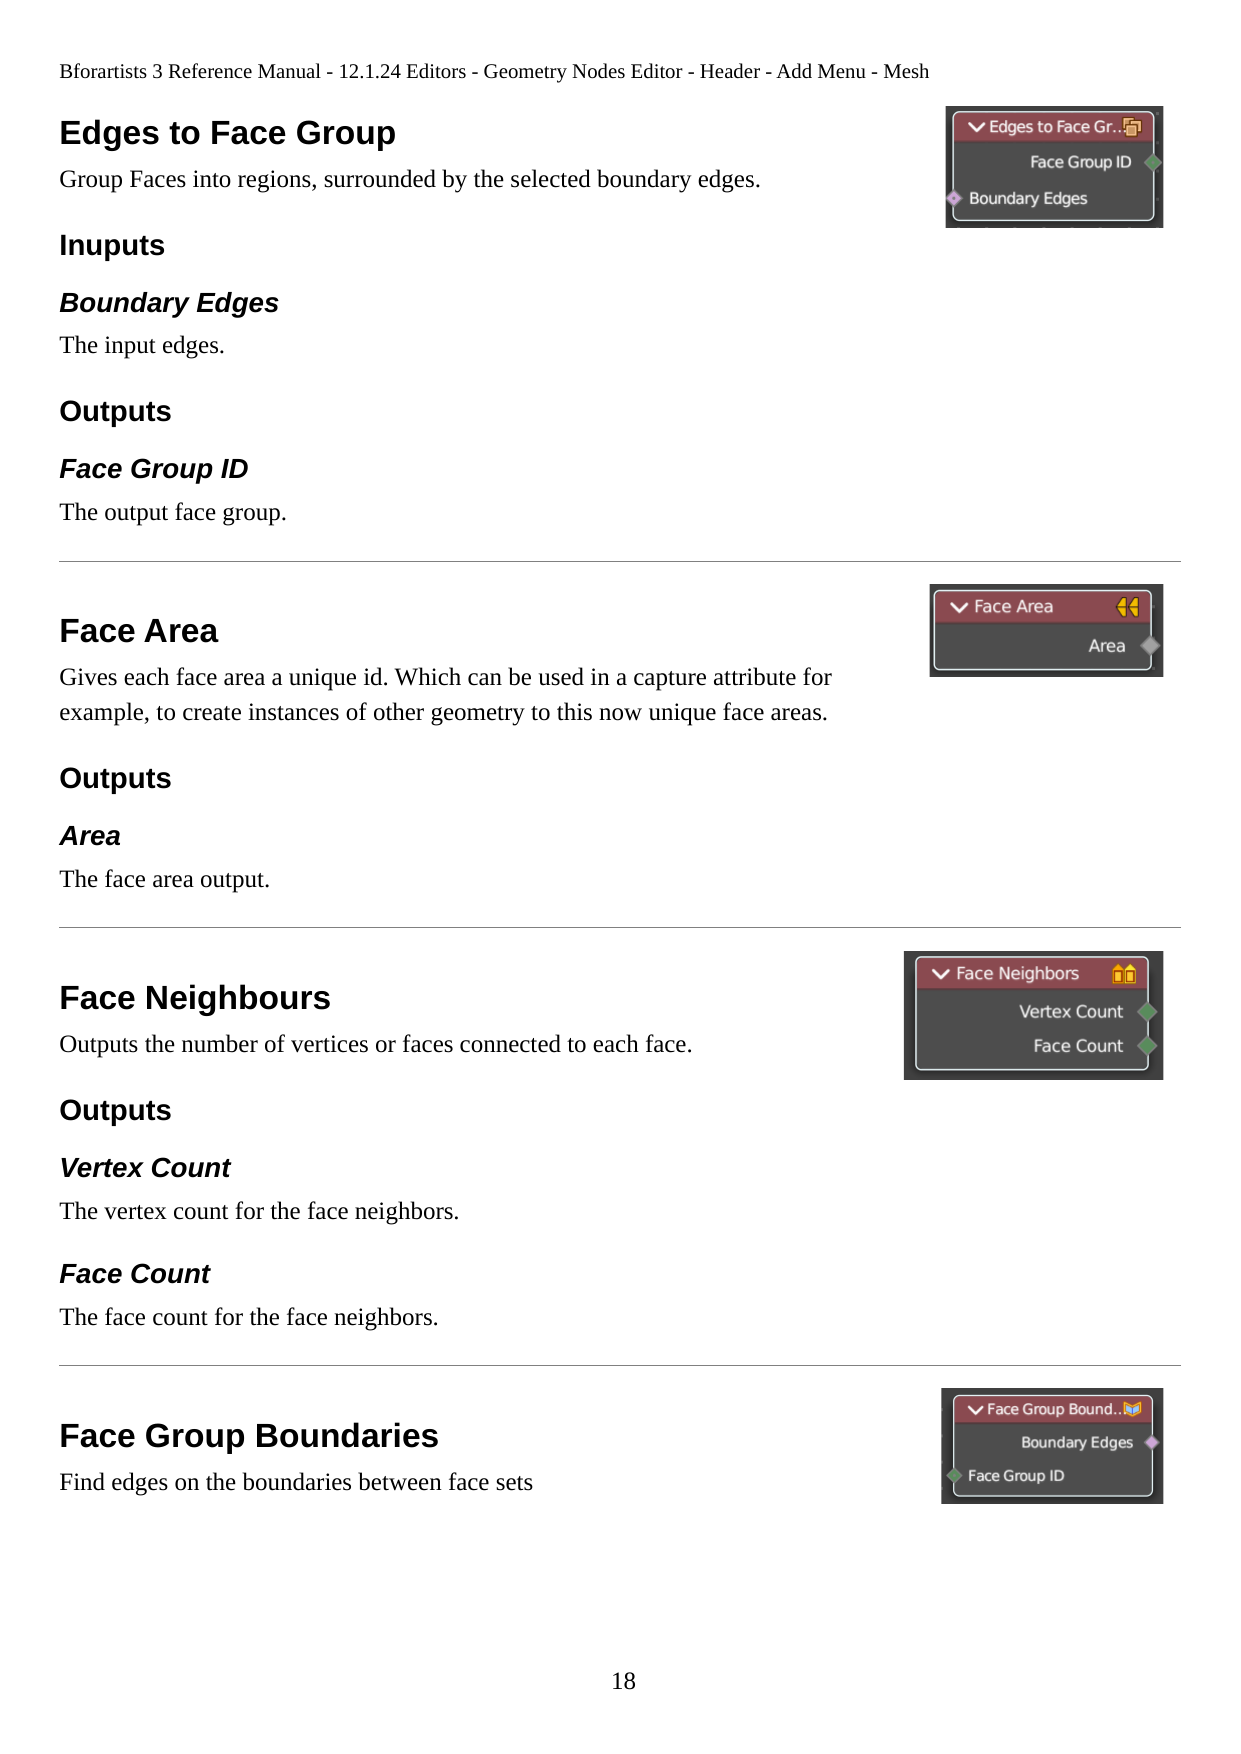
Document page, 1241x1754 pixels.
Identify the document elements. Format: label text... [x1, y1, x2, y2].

text Outputs the number of vertices or faces connected to each face. [59, 1029, 903, 1058]
subtitle Inuputs [59, 227, 1181, 261]
subtitle Face Group Boundaries [59, 1416, 941, 1454]
subtitle [1164, 113, 1181, 151]
picture [941, 1388, 1164, 1504]
subtitle Edges to Face Group [59, 113, 945, 151]
subtitle Face Neighbours [59, 978, 903, 1016]
text The face count for the face neighbors. [59, 1302, 1181, 1330]
text The output face group. [59, 497, 1181, 526]
text The input edges. [59, 331, 1181, 359]
subtitle Face Group ID [59, 453, 1181, 485]
subtitle Outputs [59, 394, 1181, 428]
picture [903, 951, 1164, 1080]
subtitle Face Area [59, 611, 929, 650]
text Gives each face area a unique id. Which can be used in a capture attribute for example, to create instances of other geometry to this now unique face areas. [59, 662, 1181, 726]
text The vertex count for the face neighbors. [59, 1196, 1181, 1224]
subtitle [1164, 978, 1181, 1016]
subtitle [1164, 611, 1181, 650]
subtitle Vertex Count [59, 1151, 1181, 1183]
subtitle Outputs [59, 761, 1181, 794]
text Find edges on the boundaries between face sets [59, 1467, 941, 1496]
subtitle Face Count [59, 1257, 1181, 1289]
text The face area output. [59, 864, 1181, 892]
subtitle Boundary Edges [59, 286, 1181, 318]
subtitle Outputs [59, 1093, 1181, 1126]
subtitle Area [59, 819, 1181, 851]
text Group Faces into regions, surrounded by the selected boundary edges. [59, 164, 945, 192]
picture [929, 584, 1164, 677]
subtitle [1164, 1416, 1181, 1454]
picture [945, 106, 1164, 228]
